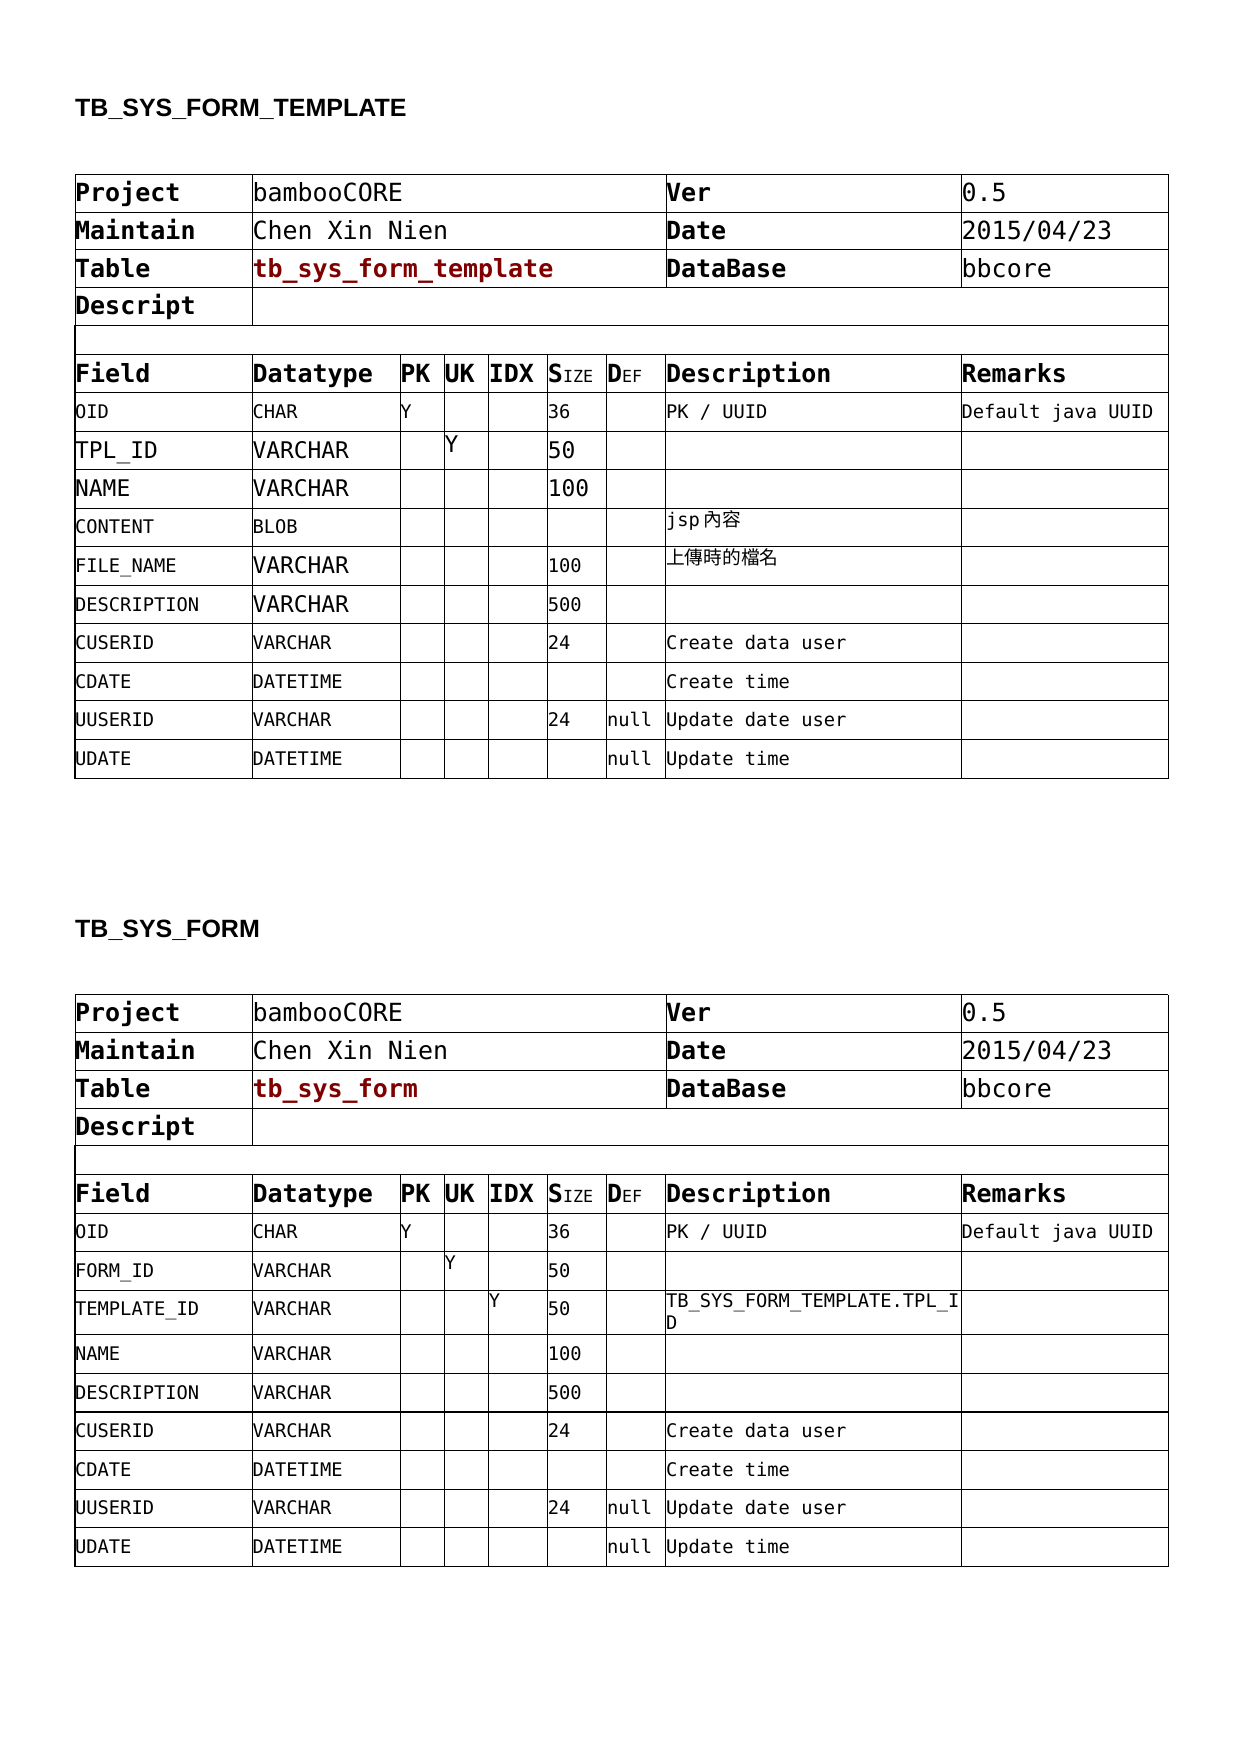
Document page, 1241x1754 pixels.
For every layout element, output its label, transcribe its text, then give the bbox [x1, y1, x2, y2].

table_cell [1175, 287, 1181, 325]
table_cell [445, 1451, 488, 1488]
table_cell [445, 1490, 488, 1527]
table_cell [401, 509, 444, 546]
table_cell FORM_ID [76, 1252, 252, 1289]
table_cell [401, 1490, 444, 1527]
table_cell UUSERID [76, 701, 252, 739]
table_cell UK [445, 355, 488, 392]
table_cell Date [667, 213, 961, 249]
table_cell [489, 1451, 547, 1488]
table_cell UK [445, 1175, 488, 1212]
table_cell [401, 624, 444, 662]
table_cell [489, 509, 547, 546]
table_cell DataBase [667, 1071, 961, 1107]
table_cell [489, 586, 547, 623]
table_cell [607, 509, 665, 546]
table_cell [489, 432, 547, 469]
table_cell [401, 663, 444, 700]
table_cell [489, 1214, 547, 1251]
table_cell [607, 1335, 665, 1373]
table_cell [1169, 1527, 1181, 1566]
table_cell CHAR [253, 1214, 400, 1251]
table_cell [401, 1252, 444, 1289]
table_cell [962, 1335, 1168, 1373]
table_cell [1169, 431, 1181, 469]
table_cell [445, 1413, 488, 1450]
table_cell Maintain [76, 1033, 252, 1070]
table_cell tb_sys_form [253, 1071, 666, 1107]
table_cell [607, 1214, 665, 1251]
table_cell Table [76, 250, 252, 287]
table_cell [607, 1252, 665, 1289]
table_cell PK [401, 355, 444, 392]
table_cell [962, 740, 1168, 777]
table_cell Y [445, 1252, 488, 1289]
table_cell [445, 586, 488, 623]
table_cell VARCHAR [253, 1335, 400, 1373]
table_cell SIZE [548, 1175, 606, 1212]
table_cell Descript [76, 288, 252, 325]
table_cell UUSERID [76, 1490, 252, 1527]
table_cell Update date user [666, 1490, 961, 1527]
table_cell [1175, 212, 1181, 249]
table_cell DATETIME [253, 1451, 400, 1488]
table_cell 24 [548, 1413, 606, 1450]
table_cell [962, 1451, 1168, 1488]
table_cell CHAR [253, 393, 400, 431]
table_cell NAME [76, 470, 252, 508]
table_cell DataBase [667, 250, 961, 287]
table_cell [607, 663, 665, 700]
table_cell VARCHAR [253, 1291, 400, 1334]
table_cell Remarks [962, 1175, 1168, 1212]
table_cell 36 [548, 393, 606, 431]
table_cell [962, 1291, 1168, 1334]
table_cell Create time [666, 1451, 961, 1488]
table_header 0.5 [962, 995, 1168, 1032]
table_cell [445, 1374, 488, 1411]
table_cell Update time [666, 1528, 961, 1566]
table_cell VARCHAR [253, 1413, 400, 1450]
table_cell [489, 740, 547, 777]
table_cell IDX [489, 1175, 547, 1212]
table_cell [1169, 1450, 1181, 1488]
table_cell [548, 1451, 606, 1488]
table_cell [445, 509, 488, 546]
table_cell IDX [489, 355, 547, 392]
table_cell Description [666, 355, 961, 392]
table_cell Create time [666, 663, 961, 700]
table_cell [1169, 1489, 1181, 1527]
table_cell CONTENT [76, 509, 252, 546]
table_cell [445, 547, 488, 585]
table_cell Remarks [962, 355, 1168, 392]
table_cell SIZE [548, 355, 606, 392]
table_cell [1169, 1251, 1181, 1289]
table_cell [445, 470, 488, 508]
table_cell 500 [548, 1374, 606, 1411]
table_cell [607, 1451, 665, 1488]
table_cell [445, 1335, 488, 1373]
table_cell DESCRIPTION [76, 586, 252, 623]
table_cell Create data user [666, 624, 961, 662]
table_cell [401, 586, 444, 623]
table_header bambooCORE [253, 175, 666, 212]
table_cell VARCHAR [253, 1490, 400, 1527]
table_cell CDATE [76, 663, 252, 700]
table_cell [607, 1374, 665, 1411]
table_cell tb_sys_form_template [253, 250, 666, 287]
subtitle TB_SYS_FORM [75, 910, 1165, 947]
table_cell [962, 1490, 1168, 1527]
table_cell 500 [548, 586, 606, 623]
table_cell [401, 701, 444, 739]
table_cell [607, 547, 665, 585]
table_cell PK / UUID [666, 1214, 961, 1251]
table_cell [962, 701, 1168, 739]
table_cell [253, 288, 1168, 325]
table_cell [445, 1528, 488, 1566]
table_cell DATETIME [253, 1528, 400, 1566]
table_cell DATETIME [253, 663, 400, 700]
table_header bambooCORE [253, 995, 666, 1032]
table_cell [489, 393, 547, 431]
table_cell [445, 393, 488, 431]
table_cell CDATE [76, 1451, 252, 1488]
table_cell Y [445, 432, 488, 469]
table_cell VARCHAR [253, 1252, 400, 1289]
table_cell [489, 1528, 547, 1566]
table_cell Description [666, 1175, 961, 1212]
table_cell [962, 663, 1168, 700]
table_cell [489, 1252, 547, 1289]
table_cell Field [76, 1175, 252, 1212]
table_cell Update time [666, 740, 961, 777]
table_cell [1169, 1373, 1181, 1411]
table_header Project [76, 175, 252, 212]
table_cell [76, 326, 1168, 353]
table_cell Datatype [253, 355, 400, 392]
table_cell [401, 1335, 444, 1373]
table_cell [445, 1291, 488, 1334]
table_cell bbcore [962, 250, 1168, 287]
table_cell null [607, 701, 665, 739]
table_cell [1169, 546, 1181, 585]
table_cell [548, 663, 606, 700]
table_cell [401, 740, 444, 777]
table_cell UDATE [76, 740, 252, 777]
table_cell [1169, 1290, 1181, 1334]
table_cell [401, 470, 444, 508]
table_cell Date [667, 1033, 961, 1070]
table_cell FILE_NAME [76, 547, 252, 585]
table_cell VARCHAR [253, 547, 400, 585]
table_cell [1169, 1145, 1181, 1174]
table_cell 2015/04/23 [962, 1033, 1168, 1070]
table_cell 100 [548, 547, 606, 585]
table_cell Y [401, 393, 444, 431]
table_cell [1169, 1174, 1181, 1212]
table_cell [489, 1374, 547, 1411]
table_cell [607, 586, 665, 623]
table_cell DEF [607, 355, 665, 392]
table_cell [489, 1490, 547, 1527]
table_cell [401, 547, 444, 585]
table_cell [1169, 585, 1181, 623]
table_header [1175, 994, 1181, 1032]
table_cell 24 [548, 701, 606, 739]
table_cell NAME [76, 1335, 252, 1373]
table_cell [666, 586, 961, 623]
table_cell [666, 1335, 961, 1373]
table_cell [962, 432, 1168, 469]
table_cell [253, 1109, 1168, 1145]
table_cell 50 [548, 432, 606, 469]
table_cell Table [76, 1071, 252, 1107]
table_cell [76, 1146, 1168, 1174]
table_cell 100 [548, 1335, 606, 1373]
table_cell [401, 1451, 444, 1488]
table_cell [666, 1374, 961, 1411]
table_cell [1169, 662, 1181, 700]
table_cell OID [76, 393, 252, 431]
table_cell BLOB [253, 509, 400, 546]
table_cell jsp內容 [666, 509, 961, 546]
table_cell TPL_ID [76, 432, 252, 469]
table_cell [401, 1291, 444, 1334]
table_cell [489, 1335, 547, 1373]
table_cell [489, 701, 547, 739]
table_cell [666, 1252, 961, 1289]
table_header Ver [667, 175, 961, 212]
table_cell 100 [548, 470, 606, 508]
table_cell [489, 547, 547, 585]
table_cell [666, 470, 961, 508]
table_cell [1175, 1108, 1181, 1145]
table_cell VARCHAR [253, 701, 400, 739]
table_cell [1175, 1032, 1181, 1070]
table_cell [607, 1291, 665, 1334]
table_header Project [76, 995, 252, 1032]
table_cell [445, 663, 488, 700]
table_cell 上傳時的檔名 [666, 547, 961, 585]
table_cell bbcore [962, 1071, 1168, 1107]
table_cell UDATE [76, 1528, 252, 1566]
subtitle TB_SYS_FORM_TEMPLATE [75, 89, 1165, 127]
table_cell CUSERID [76, 624, 252, 662]
table_cell null [607, 740, 665, 777]
table_cell [401, 432, 444, 469]
table_cell 24 [548, 1490, 606, 1527]
table_cell [489, 663, 547, 700]
table_cell [962, 586, 1168, 623]
table_cell [962, 470, 1168, 508]
table_cell Default java UUID [962, 393, 1168, 431]
table_cell DESCRIPTION [76, 1374, 252, 1411]
table_cell Descript [76, 1109, 252, 1145]
table_cell CUSERID [76, 1413, 252, 1450]
table_cell 24 [548, 624, 606, 662]
table_cell [962, 1413, 1168, 1450]
table_cell [607, 393, 665, 431]
table_cell [1169, 623, 1181, 662]
table_cell Create data user [666, 1413, 961, 1450]
table_cell [1169, 508, 1181, 546]
table_cell [607, 470, 665, 508]
table_header 0.5 [962, 175, 1168, 212]
table_cell [489, 1413, 547, 1450]
table_cell [962, 1528, 1168, 1566]
table_cell [401, 1413, 444, 1450]
table_cell DEF [607, 1175, 665, 1212]
table_cell [962, 624, 1168, 662]
table_cell TB_SYS_FORM_TEMPLATE.TPL_ID [666, 1291, 961, 1334]
table_header [1175, 174, 1181, 212]
table_cell [1169, 325, 1181, 353]
table_cell 2015/04/23 [962, 213, 1168, 249]
table_cell 36 [548, 1214, 606, 1251]
table_cell Chen Xin Nien [253, 1033, 666, 1070]
table_cell Chen Xin Nien [253, 213, 666, 249]
table_header Ver [667, 995, 961, 1032]
table_cell PK / UUID [666, 393, 961, 431]
table_cell Y [489, 1291, 547, 1334]
table_cell [445, 740, 488, 777]
table_cell [1169, 1334, 1181, 1373]
table_cell [1169, 700, 1181, 739]
table_cell 50 [548, 1291, 606, 1334]
table_cell [548, 509, 606, 546]
table_cell Update date user [666, 701, 961, 739]
table_cell [1169, 1411, 1181, 1450]
table_cell Field [76, 355, 252, 392]
table_cell VARCHAR [253, 624, 400, 662]
table_cell [1175, 1070, 1181, 1107]
table_cell [1169, 739, 1181, 777]
table_cell [401, 1374, 444, 1411]
table_cell [607, 1413, 665, 1450]
table_cell DATETIME [253, 740, 400, 777]
table_cell Default java UUID [962, 1214, 1168, 1251]
table_cell [962, 509, 1168, 546]
table_cell [548, 740, 606, 777]
table_cell VARCHAR [253, 470, 400, 508]
table_cell VARCHAR [253, 432, 400, 469]
table_cell [548, 1528, 606, 1566]
table_cell [962, 547, 1168, 585]
table_cell [1169, 354, 1181, 392]
table_cell null [607, 1490, 665, 1527]
table_cell [401, 1528, 444, 1566]
table_cell Y [401, 1214, 444, 1251]
table_cell [1169, 392, 1181, 431]
table_cell [1175, 249, 1181, 287]
table_cell [445, 1214, 488, 1251]
table_cell [666, 432, 961, 469]
table_cell [1169, 469, 1181, 508]
table_cell [1169, 1213, 1181, 1251]
table_cell Maintain [76, 213, 252, 249]
table_cell null [607, 1528, 665, 1566]
table_cell [489, 624, 547, 662]
table_cell [607, 432, 665, 469]
table_cell PK [401, 1175, 444, 1212]
table_cell VARCHAR [253, 1374, 400, 1411]
table_cell TEMPLATE_ID [76, 1291, 252, 1334]
table_cell [489, 470, 547, 508]
table_cell [445, 701, 488, 739]
table_cell [445, 624, 488, 662]
table_cell 50 [548, 1252, 606, 1289]
table_cell OID [76, 1214, 252, 1251]
table_cell VARCHAR [253, 586, 400, 623]
table_cell [962, 1252, 1168, 1289]
table_cell [607, 624, 665, 662]
table_cell Datatype [253, 1175, 400, 1212]
table_cell [962, 1374, 1168, 1411]
